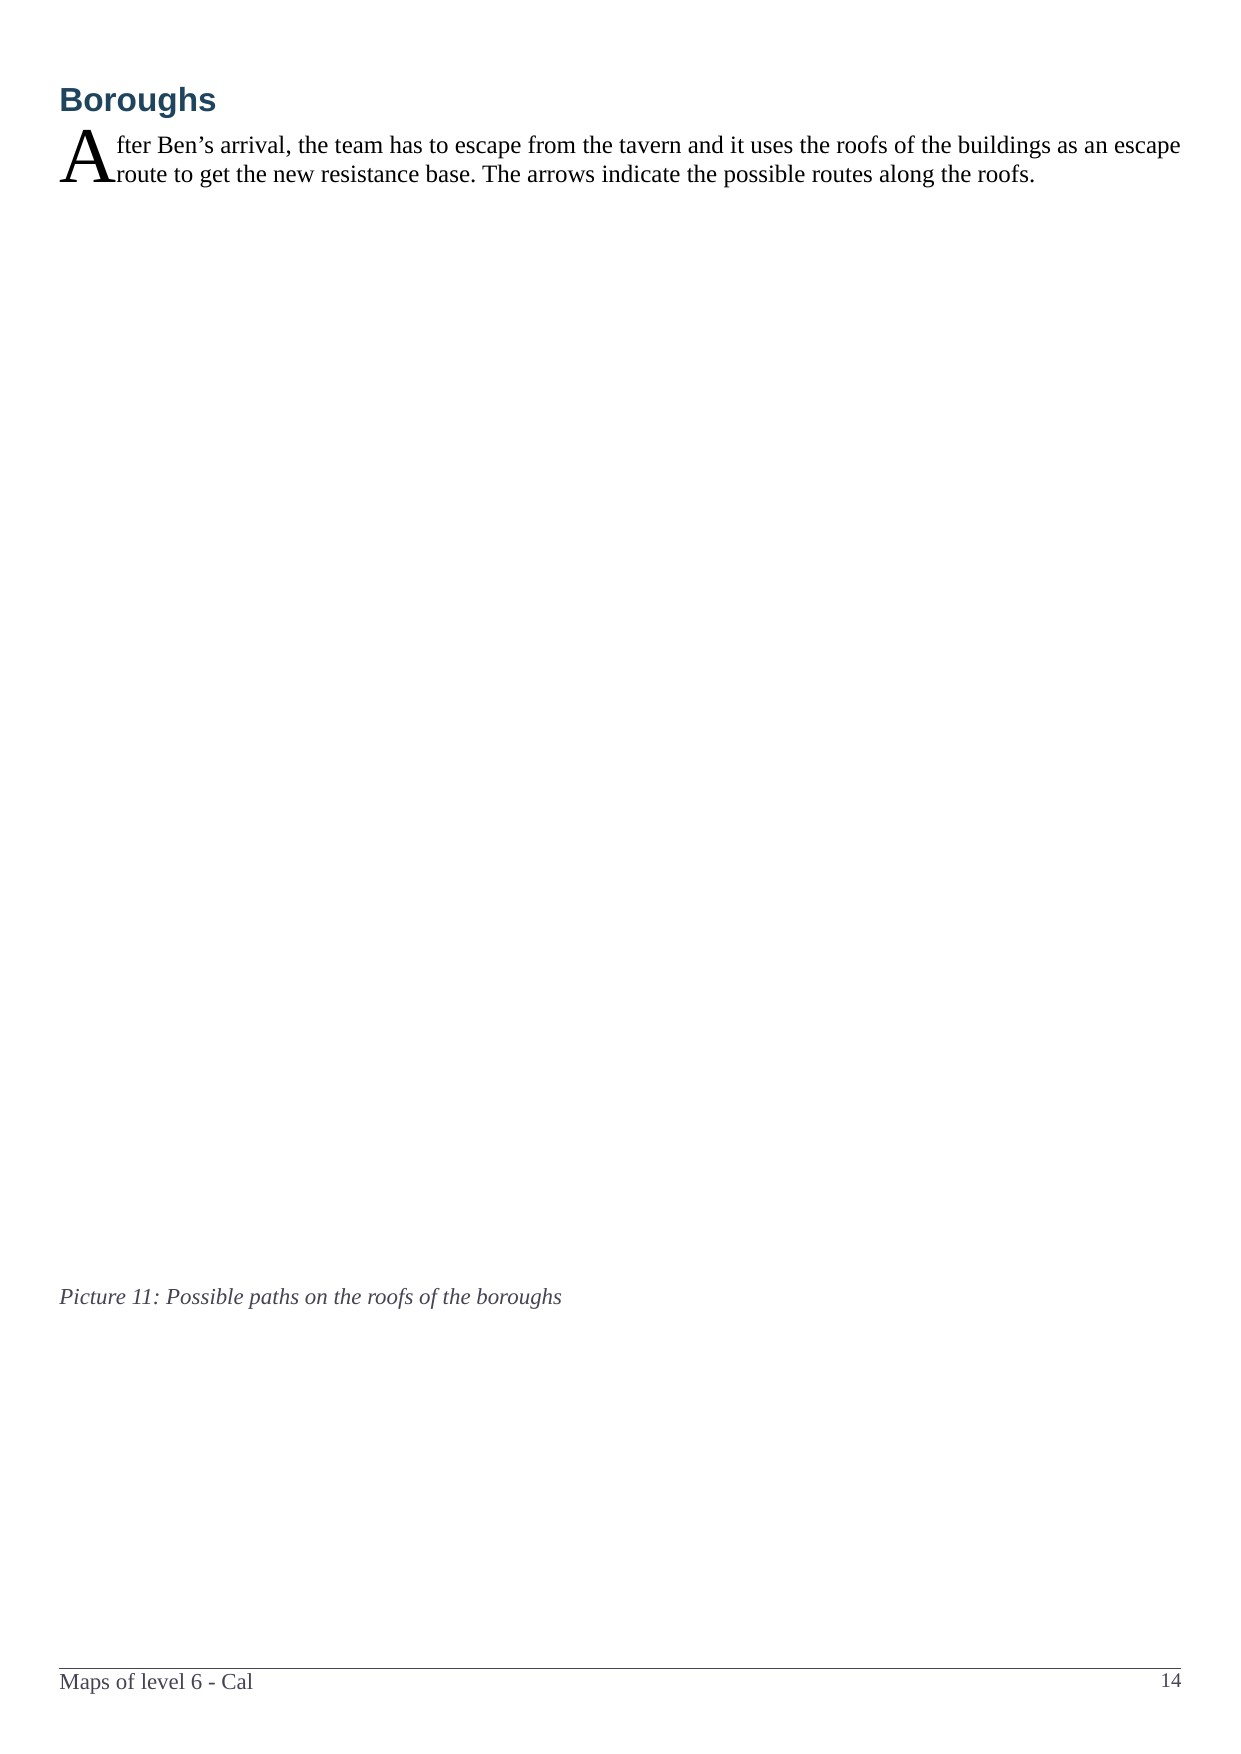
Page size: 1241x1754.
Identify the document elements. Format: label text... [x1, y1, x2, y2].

subtitle Boroughs [59, 80, 1181, 118]
text After Ben’s arrival, the team has to escape from the tavern and it uses the roofs of the buildings as an escape route to get the new resistance base. The arrows indicate the possible routes along the roofs. [59, 131, 1181, 188]
text Picture 11: Possible paths on the roofs of the boroughs [59, 206, 1160, 1309]
